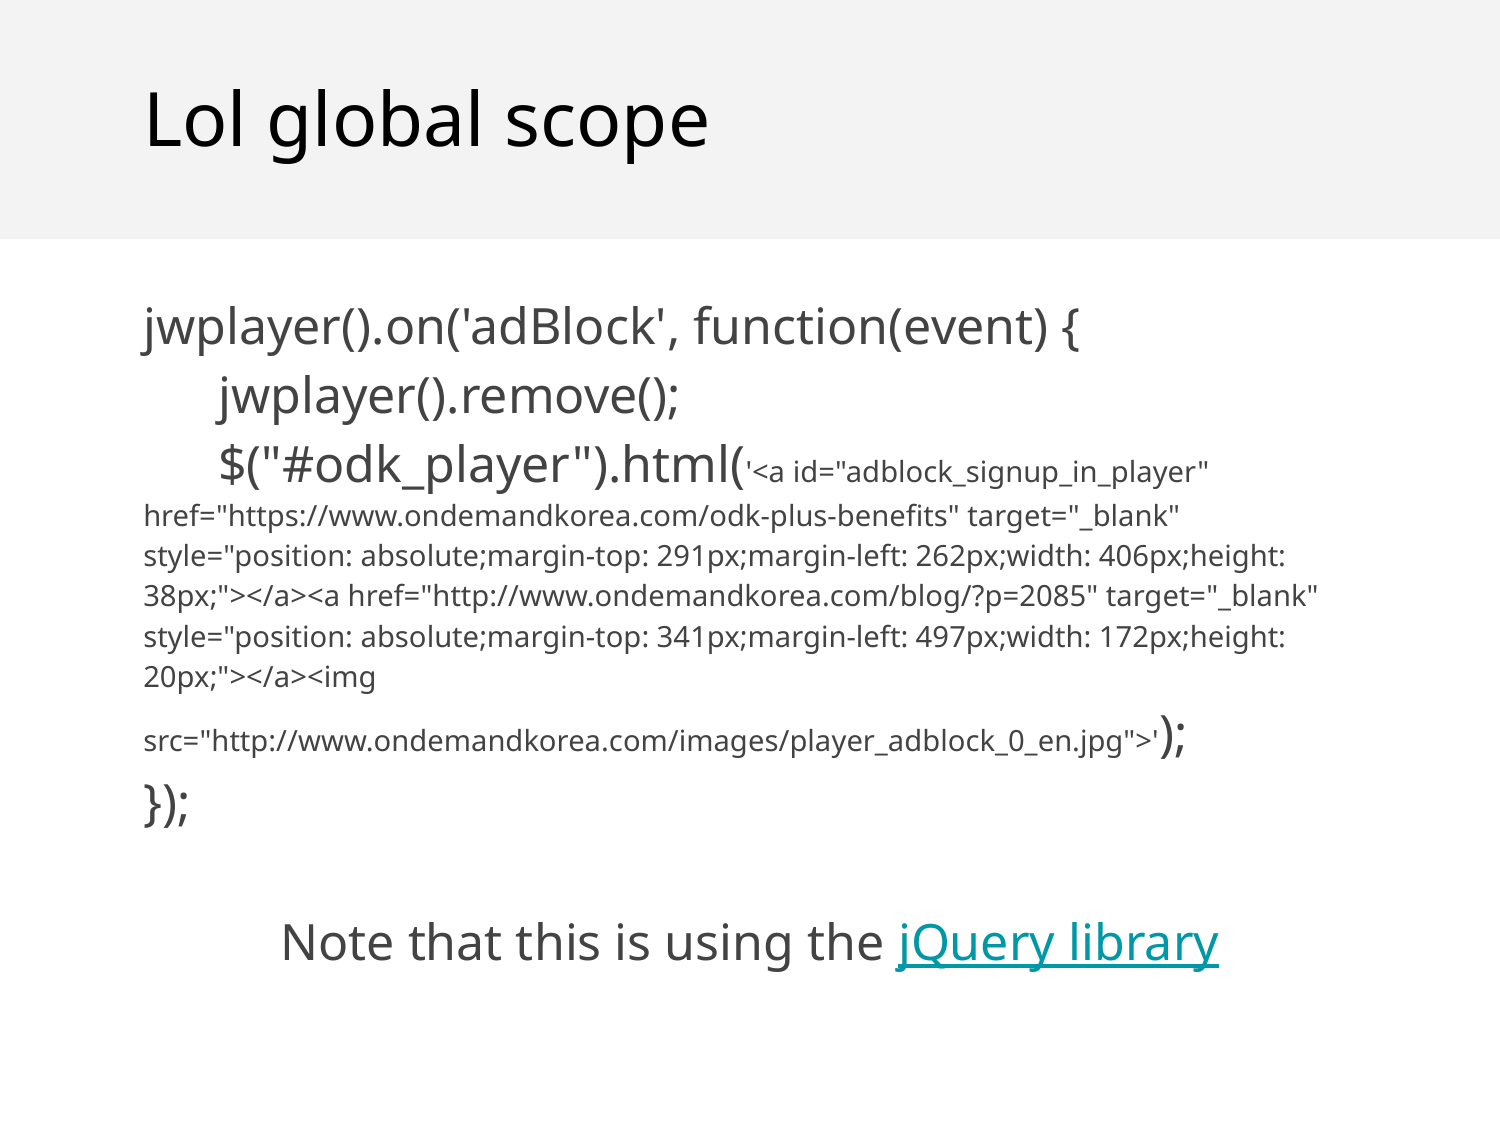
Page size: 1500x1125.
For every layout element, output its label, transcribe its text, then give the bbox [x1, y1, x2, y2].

title Lol global scope [128, 56, 1372, 183]
list jwplayer().on('adBlock', function(event) { jwplayer().remove(); $("#odk_player").html('<a id="adblock_signup_in_player" href="https://www.ondemandkorea.com/odk-plus-benefits" target="_blank" style="position: absolute;margin-top: 291px;margin-left: 262px;width: 406px;height: 38px;"></a><a href="http://www.ondemandkorea.com/blog/?p=2085" target="_blank" style="position: absolute;margin-top: 341px;margin-left: 497px;width: 172px;height: 20px;"></a><img src="http://www.ondemandkorea.com/images/player_adblock_0_en.jpg">'); }); Note that this is using the jQuery library [128, 270, 1372, 1075]
